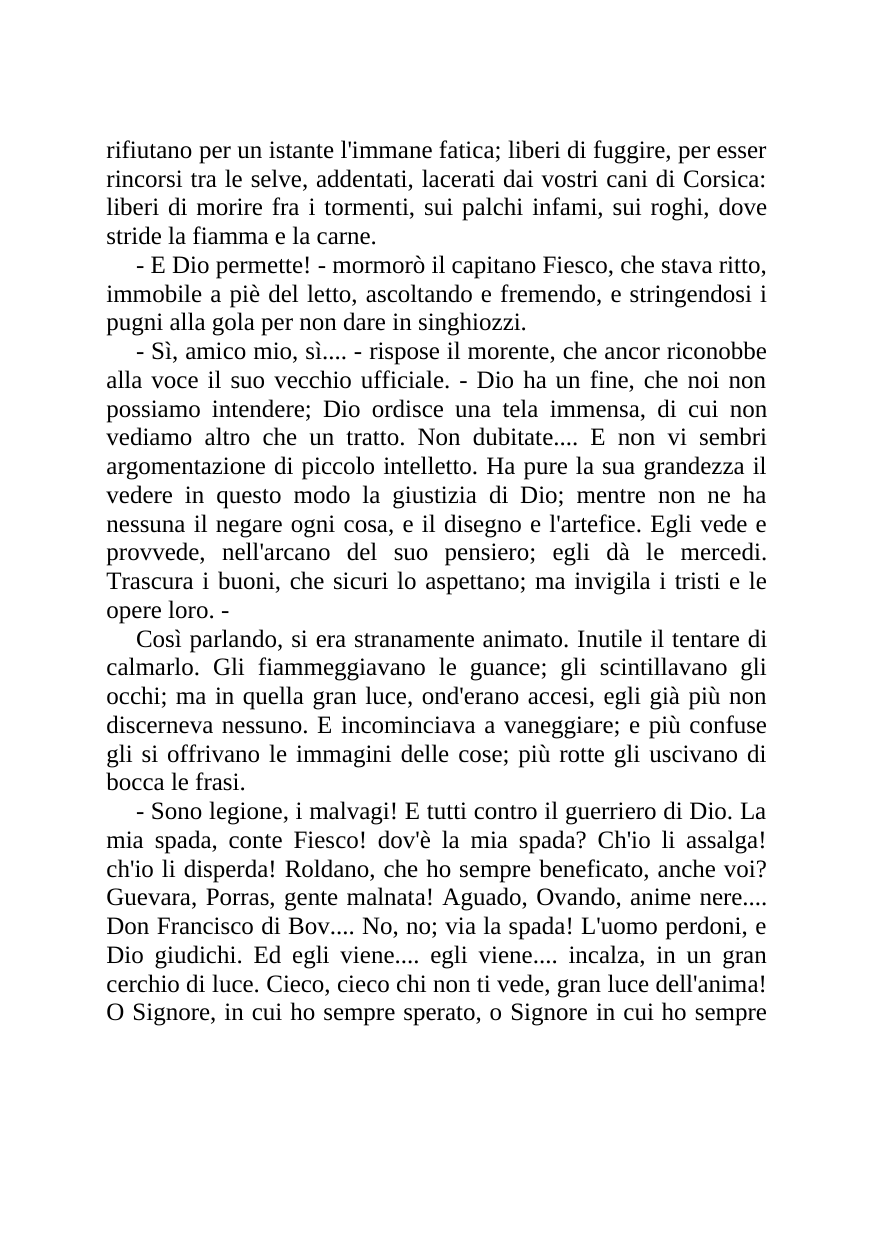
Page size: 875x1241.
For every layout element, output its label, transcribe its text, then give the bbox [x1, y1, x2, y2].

text rifiutano per un istante l'immane fatica; liberi di fuggire, per esser rincorsi tra le selve, addentati, lacerati dai vostri cani di Corsica: liberi di morire fra i tormenti, sui palchi infami, sui roghi, dove stride la fiamma e la carne. [106, 135, 768, 250]
text Così parlando, si era stranamente animato. Inutile il tentare di calmarlo. Gli fiammeggiavano le guance; gli scintillavano gli occhi; ma in quella gran luce, ond'erano accesi, egli già più non discerneva nessuno. E incominciava a vaneggiare; e più confuse gli si offrivano le immagini delle cose; più rotte gli uscivano di bocca le frasi. [106, 624, 768, 796]
text - Sì, amico mio, sì.... - rispose il morente, che ancor riconobbe alla voce il suo vecchio ufficiale. - Dio ha un fine, che noi non possiamo intendere; Dio ordisce una tela immensa, di cui non vediamo altro che un tratto. Non dubitate.... E non vi sembri argomentazione di piccolo intelletto. Ha pure la sua grandezza il vedere in questo modo la giustizia di Dio; mentre non ne ha nessuna il negare ogni cosa, e il disegno e l'artefice. Egli vede e provvede, nell'arcano del suo pensiero; egli dà le mercedi. Trascura i buoni, che sicuri lo aspettano; ma invigila i tristi e le opere loro. - [106, 336, 768, 624]
text - Sono legione, i malvagi! E tutti contro il guerriero di Dio. La mia spada, conte Fiesco! dov'è la mia spada? Ch'io li assalga! ch'io li disperda! Roldano, che ho sempre beneficato, anche voi? Guevara, Porras, gente malnata! Aguado, Ovando, anime nere.... Don Francisco di Bov.... No, no; via la spada! L'uomo perdoni, e Dio giudichi. Ed egli viene.... egli viene.... incalza, in un gran cerchio di luce. Cieco, cieco chi non ti vede, gran luce dell'anima! O Signore, in cui ho sempre sperato, o Signore in cui ho sempre [106, 796, 768, 1026]
text - E Dio permette! - mormorò il capitano Fiesco, che stava ritto, immobile a piè del letto, ascoltando e fremendo, e stringendosi i pugni alla gola per non dare in singhiozzi. [106, 250, 768, 336]
